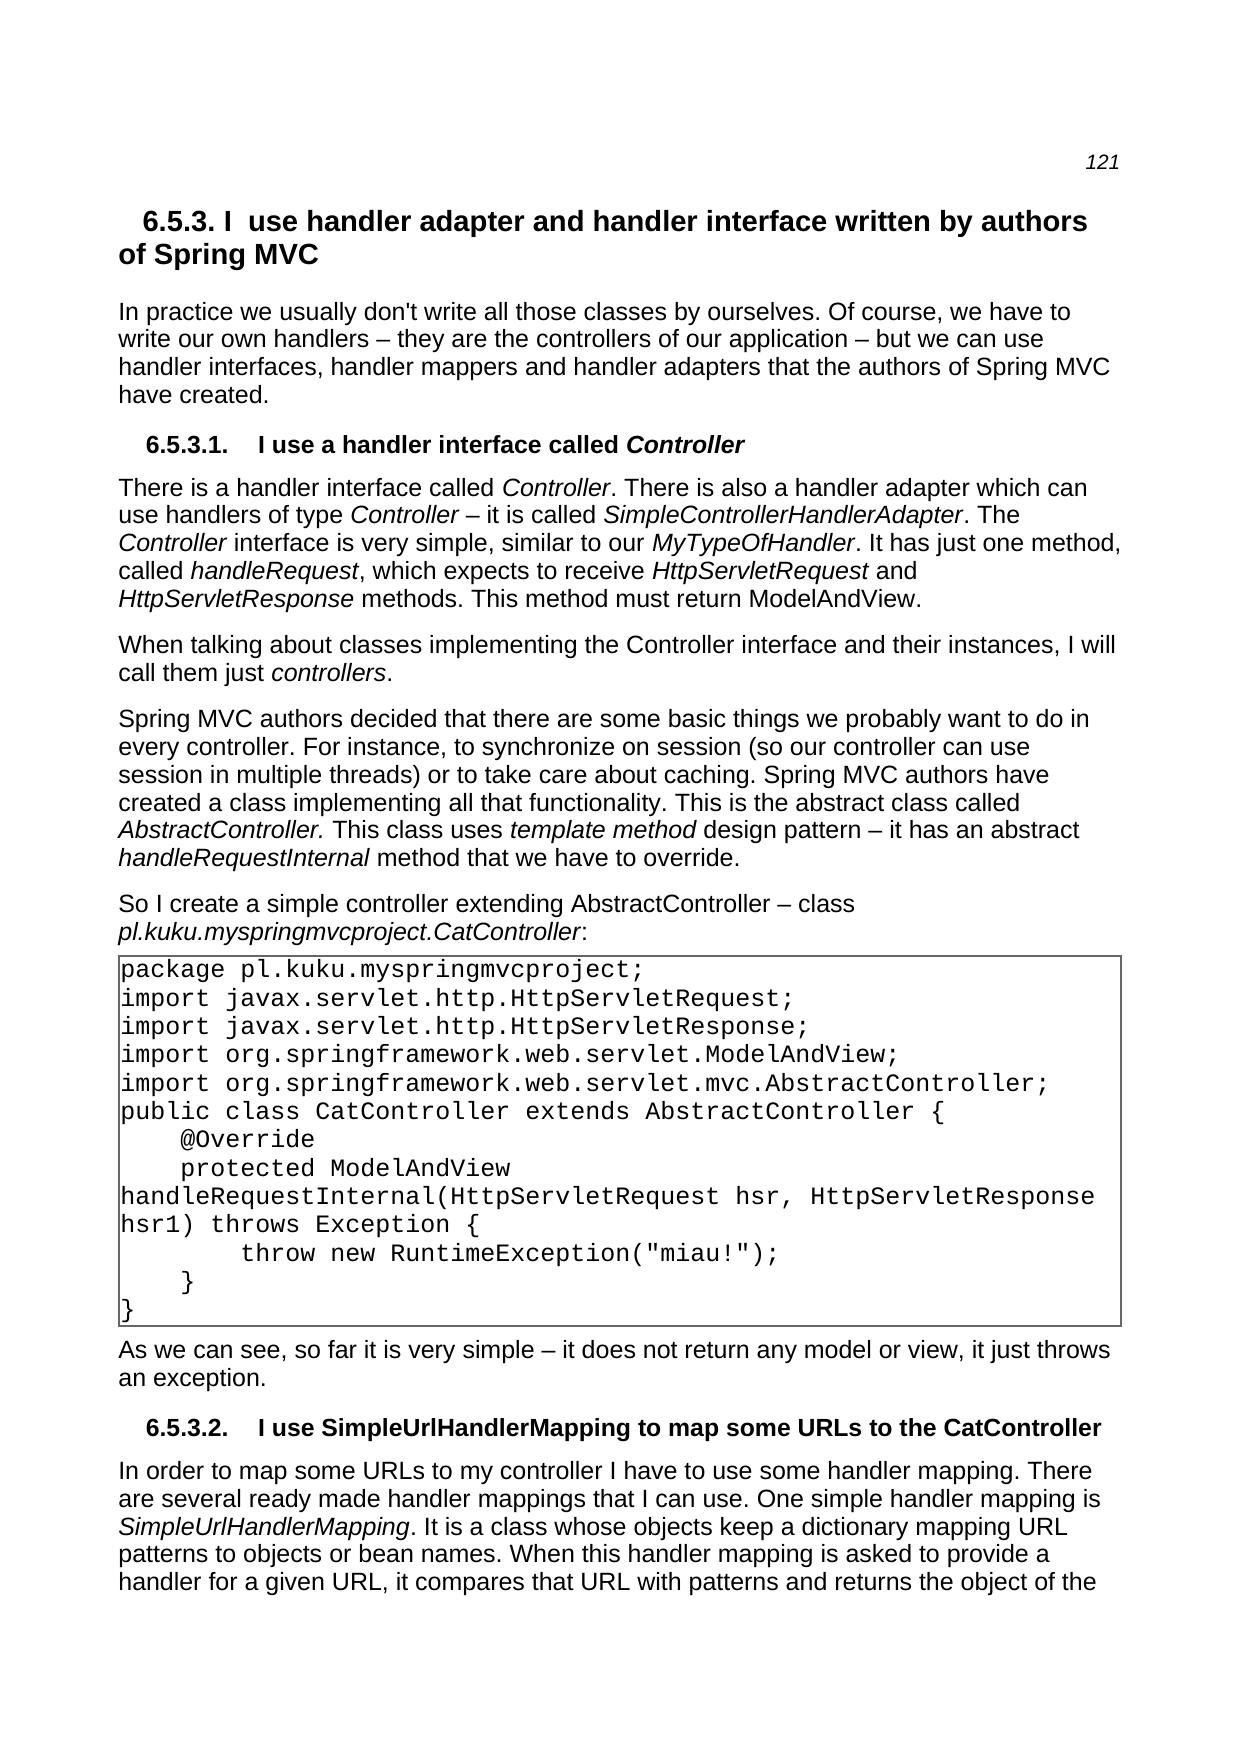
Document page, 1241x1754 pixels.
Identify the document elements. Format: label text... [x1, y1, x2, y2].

text In practice we usually don't write all those classes by ourselves. Of course, we have to write our own handlers – they are the controllers of our application – but we can use handler interfaces, handler mappers and handler adapters that the authors of Spring MVC have created. [118, 297, 1122, 409]
text import org.springframework.web.servlet.ModelAndView; [120, 1040, 1120, 1068]
text When talking about classes implementing the Controller interface and their instances, I will call them just controllers. [118, 631, 1122, 687]
text } [120, 1267, 1120, 1295]
text } [120, 1295, 1120, 1325]
subtitle I use a handler interface called Controller [118, 431, 1122, 458]
subtitle I use SimpleUrlHandlerMapping to map some URLs to the CatController [118, 1414, 1122, 1441]
text @Override [120, 1125, 1120, 1153]
subtitle I use handler adapter and handler interface written by authors of Spring MVC [118, 205, 1122, 270]
text Spring MVC authors decided that there are some basic things we probably want to do in every controller. For instance, to synchronize on session (so our controller can use session in multiple threads) or to take care about caching. Spring MVC authors have created a class implementing all that functionality. This is the abstract class called AbstractController. This class uses template method design pattern – it has an abstract handleRequestInternal method that we have to override. [118, 705, 1122, 872]
text throw new RuntimeException("miau!"); [120, 1238, 1120, 1267]
text import org.springframework.web.servlet.mvc.AbstractController; [120, 1068, 1120, 1097]
text protected ModelAndView handleRequestInternal(HttpServletRequest hsr, HttpServletResponse hsr1) throws Exception { [120, 1153, 1120, 1238]
text In order to map some URLs to my controller I have to use some handler mapping. There are several ready made handler mappings that I can use. One simple handler mapping is SimpleUrlHandlerMapping. It is a class whose objects keep a dictionary mapping URL patterns to objects or bean names. When this handler mapping is asked to provide a handler for a given URL, it compares that URL with patterns and returns the object of the [118, 1457, 1122, 1596]
text import javax.servlet.http.HttpServletRequest; [120, 983, 1120, 1012]
text As we can see, so far it is very simple – it does not return any model or view, it just throws an exception. [118, 1336, 1122, 1392]
text package pl.kuku.myspringmvcproject; [120, 957, 1120, 983]
text import javax.servlet.http.HttpServletResponse; [120, 1012, 1120, 1040]
text public class CatController extends AbstractController { [120, 1097, 1120, 1125]
text There is a handler interface called Controller. There is also a handler adapter which can use handlers of type Controller – it is called SimpleControllerHandlerAdapter. The Controller interface is very simple, similar to our MyTypeOfHandler. It has just one method, called handleRequest, which expects to receive HttpServletRequest and HttpServletResponse methods. This method must return ModelAndView. [118, 473, 1122, 613]
text So I create a simple controller extending AbstractController – class pl.kuku.myspringmvcproject.CatController: [118, 890, 1122, 946]
